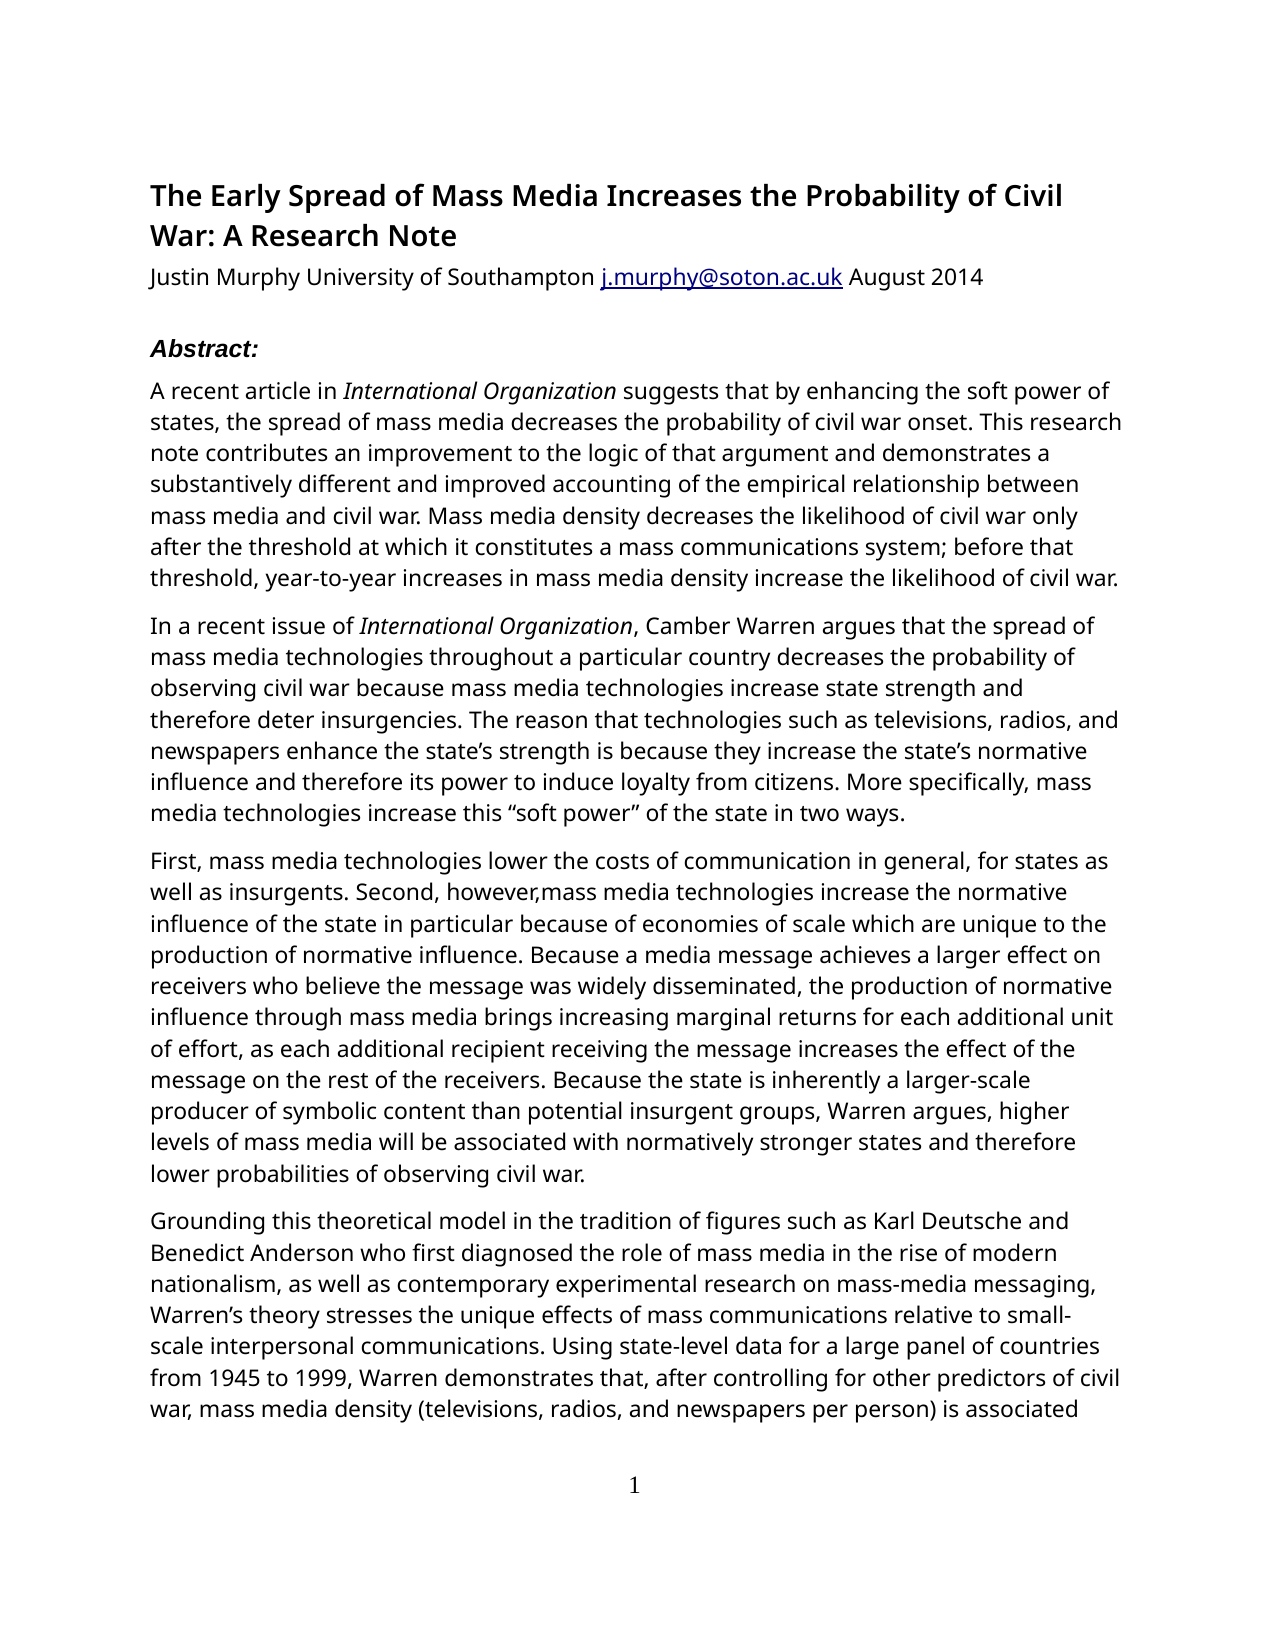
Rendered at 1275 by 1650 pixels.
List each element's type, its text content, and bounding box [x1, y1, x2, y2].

subtitle The Early Spread of Mass Media Increases the Probability of Civil War: A Research Note [150, 176, 1125, 255]
text Justin Murphy University of Southampton j.murphy@soton.ac.uk August 2014 [150, 261, 1125, 292]
text Grounding this theoretical model in the tradition of figures such as Karl Deutsche and Benedict Anderson who first diagnosed the role of mass media in the rise of modern nationalism, as well as contemporary experimental research on mass-media messaging, Warren’s theory stresses the unique effects of mass communications relative to small-scale interpersonal communications. Using state-level data for a large panel of countries from 1945 to 1999, Warren demonstrates that, after controlling for other predictors of civil war, mass media density (televisions, radios, and newspapers per person) is associated [150, 1205, 1125, 1424]
text In a recent issue of International Organization, Camber Warren argues that the spread of mass media technologies throughout a particular country decreases the probability of observing civil war because mass media technologies increase state strength and therefore deter insurgencies. The reason that technologies such as televisions, radios, and newspapers enhance the state’s strength is because they increase the state’s normative influence and therefore its power to induce loyalty from citizens. More specifically, mass media technologies increase this “soft power” of the state in two ways. [150, 610, 1125, 829]
text First, mass media technologies lower the costs of communication in general, for states as well as insurgents. Second, however,mass media technologies increase the normative influence of the state in particular because of economies of scale which are unique to the production of normative influence. Because a media message achieves a larger effect on receivers who believe the message was widely disseminated, the production of normative influence through mass media brings increasing marginal returns for each additional unit of effort, as each additional recipient receiving the message increases the effect of the message on the rest of the receivers. Because the state is inherently a larger-scale producer of symbolic content than potential insurgent groups, Warren argues, higher levels of mass media will be associated with normatively stronger states and therefore lower probabilities of observing civil war. [150, 845, 1125, 1189]
subtitle Abstract: [150, 334, 1125, 362]
text A recent article in International Organization suggests that by enhancing the soft power of states, the spread of mass media decreases the probability of civil war onset. This research note contributes an improvement to the logic of that argument and demonstrates a substantively different and improved accounting of the empirical relationship between mass media and civil war. Mass media density decreases the likelihood of civil war only after the threshold at which it constitutes a mass communications system; before that threshold, year-to-year increases in mass media density increase the likelihood of civil war. [150, 375, 1125, 593]
